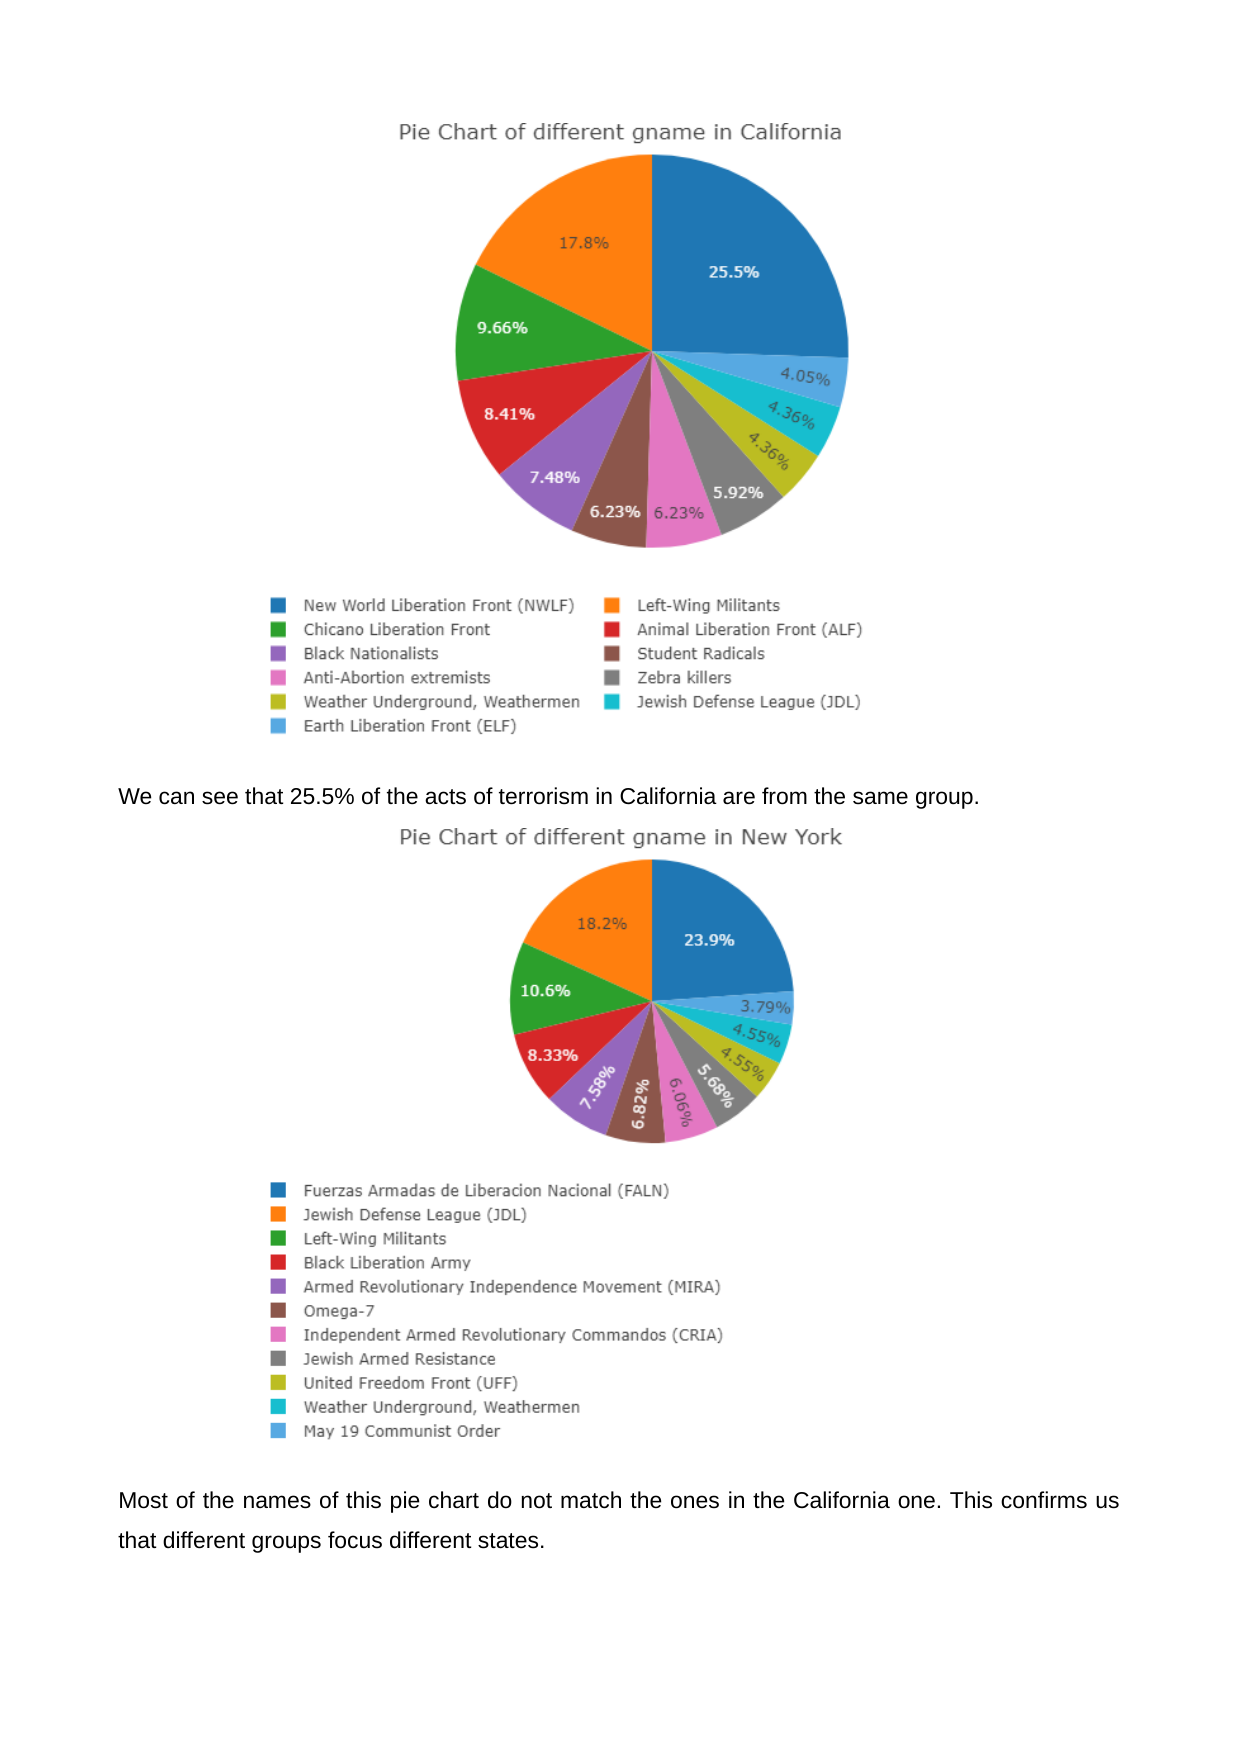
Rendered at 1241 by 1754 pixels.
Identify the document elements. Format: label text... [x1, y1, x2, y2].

picture [177, 123, 1063, 757]
text We can see that 25.5% of the acts of terrorism in California are from the same group. [118, 783, 1122, 809]
table_header [119, 119, 1122, 762]
picture [177, 828, 1063, 1461]
table_header [119, 824, 1122, 1466]
text Most of the names of this pie chart do not match the ones in the California one. This confirms us that different groups focus different states. [118, 1487, 1122, 1553]
